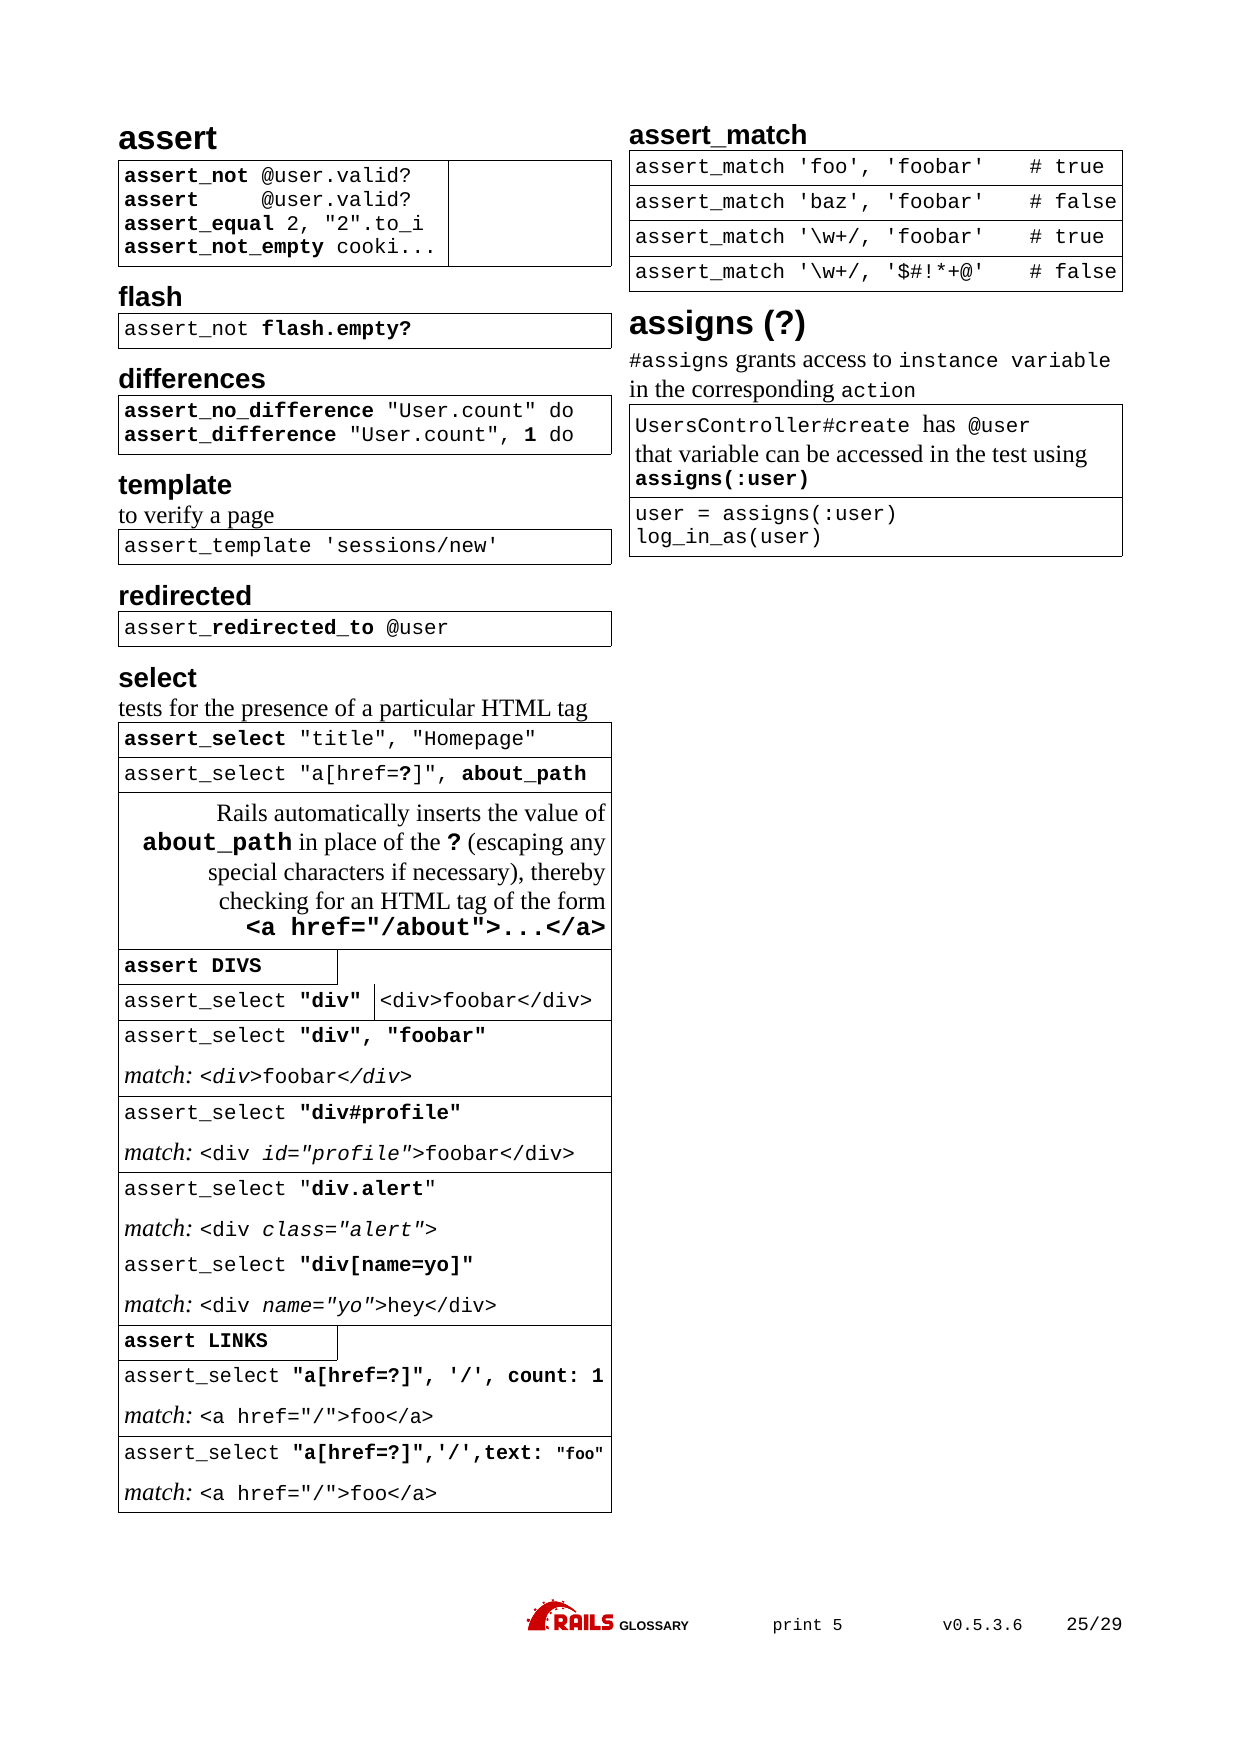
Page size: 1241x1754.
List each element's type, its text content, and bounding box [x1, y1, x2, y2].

table_header [449, 161, 611, 266]
table_cell match: <a href="/">foo</a> [119, 1471, 611, 1512]
table_cell match: <div name="yo">hey</div> [119, 1284, 611, 1324]
table_cell user = assigns(:user) log_in_as(user) [630, 498, 1122, 556]
table_header assert_no_difference "User.count" do assert_difference "User.count", 1 do [119, 396, 611, 453]
table_cell assert LINKS [119, 1326, 337, 1360]
text #assigns grants access to instance variable in the corresponding action [629, 344, 1122, 403]
subtitle template [118, 468, 611, 500]
table_cell assert_select "div.alert" [119, 1173, 611, 1207]
table_cell assert_select "a[href=?]", '/', count: 1 [119, 1360, 611, 1395]
table_header assert DIVS [119, 950, 337, 984]
table_cell assert_select "div", "foobar" [119, 1021, 611, 1055]
table_header # true [994, 151, 1122, 185]
table_cell assert_select "div[name=yo]" [119, 1248, 611, 1283]
table_cell assert_match '\w+/, 'foobar' [630, 221, 993, 256]
table_cell assert_select "div#profile" [119, 1097, 611, 1131]
table_cell match: <div>foobar</div> [119, 1055, 611, 1096]
table_header assert_redirected_to @user [119, 612, 611, 646]
subtitle redirected [118, 579, 611, 611]
table_header [338, 950, 611, 984]
table_header assert_select "title", "Homepage" [119, 723, 611, 757]
table_cell match: <div id="profile">foobar</div> [119, 1131, 611, 1172]
table_cell assert_match '\w+/, '$#!*+@' [630, 257, 993, 291]
text to verify a page [118, 500, 611, 529]
text tests for the presence of a particular HTML tag [118, 693, 611, 722]
table_cell # true [994, 221, 1122, 256]
table_cell <div>foobar</div> [375, 984, 611, 1019]
table_cell [338, 1326, 611, 1360]
subtitle differences [118, 363, 611, 394]
table_cell assert_match 'baz', 'foobar' [630, 186, 993, 220]
subtitle assert [118, 118, 611, 157]
table_header UsersController#create has @user that variable can be accessed in the test using assigns(:user) [630, 405, 1122, 497]
table_cell assert_select "div" [119, 984, 374, 1019]
table_header assert_template 'sessions/new' [119, 530, 611, 564]
table_cell Rails automatically inserts the value of about_path in place of the ? (escaping any special characters if necessary), thereby checking for an HTML tag of the form <a href="/about">...</a> [119, 793, 611, 949]
table_cell # false [994, 186, 1122, 220]
table_header assert_not @user.valid? assert @user.valid? assert_equal 2, "2".to_i assert_not_empty cooki... [119, 161, 448, 266]
subtitle assert_match [629, 118, 1122, 150]
subtitle flash [118, 281, 611, 313]
subtitle assigns (?) [629, 303, 1122, 341]
table_cell match: <a href="/">foo</a> [119, 1395, 611, 1436]
table_cell # false [994, 257, 1122, 291]
table_cell assert_select "a[href=?]", about_path [119, 758, 611, 792]
subtitle select [118, 661, 611, 693]
table_header assert_match 'foo', 'foobar' [630, 151, 993, 185]
table_cell match: <div class="alert"> [119, 1207, 611, 1248]
table_header assert_not flash.empty? [119, 314, 611, 348]
table_cell assert_select "a[href=?]",'/',text: "foo" [119, 1437, 611, 1471]
